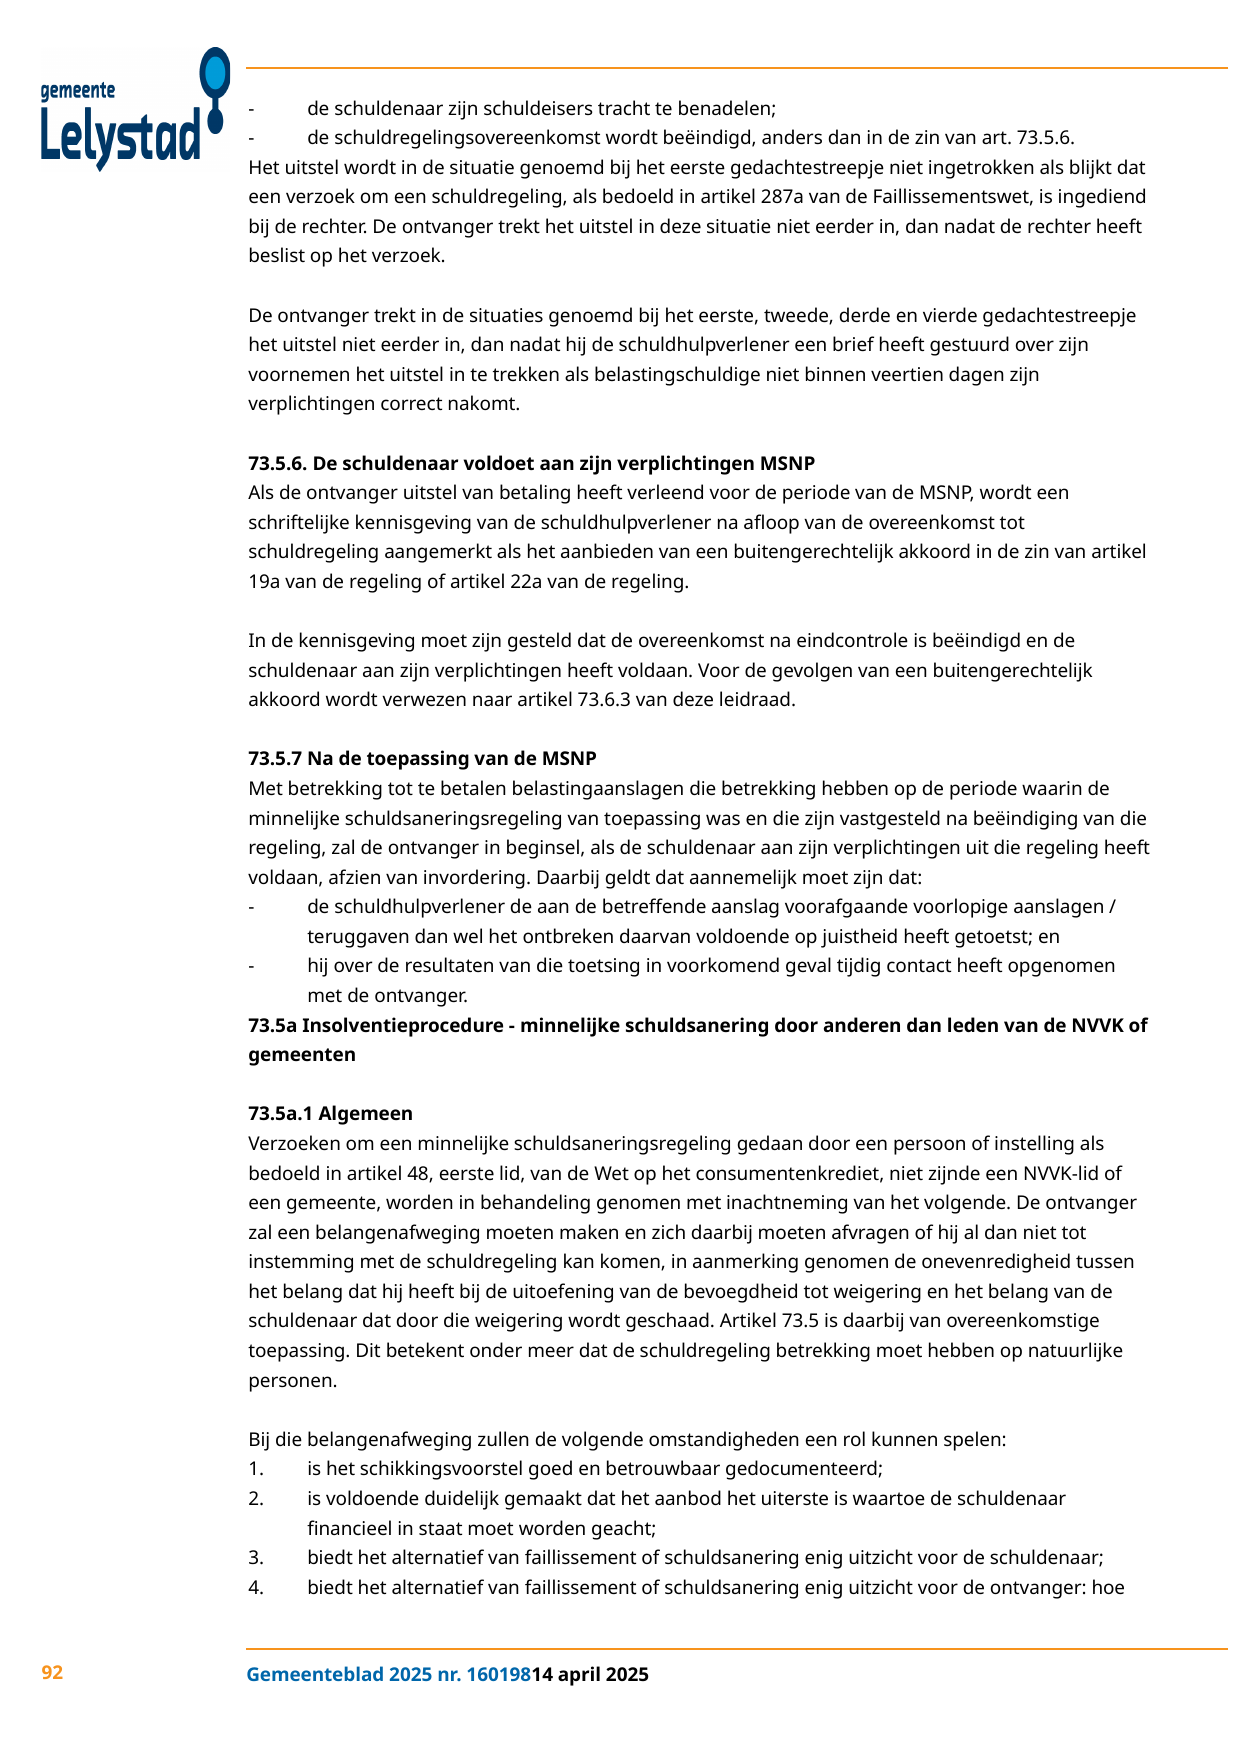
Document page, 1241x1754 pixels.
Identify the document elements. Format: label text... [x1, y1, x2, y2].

list de schuldregelingsovereenkomst wordt beëindigd, anders dan in de zin van art. 73.5.6. [248, 124, 1152, 150]
list biedt het alternatief van faillissement of schuldsanering enig uitzicht voor de schuldenaar; [248, 1544, 1152, 1570]
list de schuldenaar zijn schuldeisers tracht te benadelen; [248, 95, 1152, 121]
text Met betrekking tot te betalen belastingaanslagen die betrekking hebben op de periode waarin de minnelijke schuldsaneringsregeling van toepassing was en die zijn vastgesteld na beëindiging van die regeling, zal de ontvanger in beginsel, als de schuldenaar aan zijn verplichtingen uit die regeling heeft voldaan, afzien van invordering. Daarbij geldt dat aannemelijk moet zijn dat: [248, 775, 1152, 890]
text 73.5.7 Na de toepassing van de MSNP [248, 746, 1152, 771]
text In de kennisgeving moet zijn gesteld dat de overeenkomst na eindcontrole is beëindigd en de schuldenaar aan zijn verplichtingen heeft voldaan. Voor de gevolgen van een buitengerechtelijk akkoord wordt verwezen naar artikel 73.6.3 van deze leidraad. [248, 627, 1152, 712]
list hij over de resultaten van die toetsing in voorkomend geval tijdig contact heeft opgenomen met de ontvanger. [248, 953, 1152, 1008]
list biedt het alternatief van faillissement of schuldsanering enig uitzicht voor de ontvanger: hoe [248, 1574, 1152, 1600]
list is het schikkingsvoorstel goed en betrouwbaar gedocumenteerd; [248, 1456, 1152, 1481]
text 73.5.6. De schuldenaar voldoet aan zijn verplichtingen MSNP [248, 450, 1152, 476]
list de schuldhulpverlener de aan de betreffende aanslag voorafgaande voorlopige aanslagen / teruggaven dan wel het ontbreken daarvan voldoende op juistheid heeft getoetst; en [248, 893, 1152, 949]
list is voldoende duidelijk gemaakt dat het aanbod het uiterste is waartoe de schuldenaar financieel in staat moet worden geacht; [248, 1485, 1152, 1541]
text Het uitstel wordt in de situatie genoemd bij het eerste gedachtestreepje niet ingetrokken als blijkt dat een verzoek om een schuldregeling, als bedoeld in artikel 287a van de Faillissementswet, is ingediend bij de rechter. De ontvanger trekt het uitstel in deze situatie niet eerder in, dan nadat de rechter heeft beslist op het verzoek. [248, 154, 1152, 268]
picture [41, 47, 231, 172]
text Verzoeken om een minnelijke schuldsaneringsregeling gedaan door een persoon of instelling als bedoeld in artikel 48, eerste lid, van de Wet op het consumentenkrediet, niet zijnde een NVVK-lid of een gemeente, worden in behandeling genomen met inachtneming van het volgende. De ontvanger zal een belangenafweging moeten maken en zich daarbij moeten afvragen of hij al dan niet tot instemming met de schuldregeling kan komen, in aanmerking genomen de onevenredigheid tussen het belang dat hij heeft bij de uitoefening van de bevoegdheid tot weigering en het belang van de schuldenaar dat door die weigering wordt geschaad. Artikel 73.5 is daarbij van overeenkomstige toepassing. Dit betekent onder meer dat de schuldregeling betrekking moet hebben op natuurlijke personen. [248, 1130, 1152, 1393]
text Bij die belangenafweging zullen de volgende omstandigheden een rol kunnen spelen: [248, 1426, 1152, 1452]
text 73.5a.1 Algemeen [248, 1101, 1152, 1126]
text 73.5a Insolventieprocedure - minnelijke schuldsanering door anderen dan leden van de NVVK of gemeenten [248, 1012, 1152, 1067]
text De ontvanger trekt in de situaties genoemd bij het eerste, tweede, derde en vierde gedachtestreepje het uitstel niet eerder in, dan nadat hij de schuldhulpverlener een brief heeft gestuurd over zijn voornemen het uitstel in te trekken als belastingschuldige niet binnen veertien dagen zijn verplichtingen correct nakomt. [248, 302, 1152, 416]
text Als de ontvanger uitstel van betaling heeft verleend voor de periode van de MSNP, wordt een schriftelijke kennisgeving van de schuldhulpverlener na afloop van de overeenkomst tot schuldregeling aangemerkt als het aanbieden van een buitengerechtelijk akkoord in de zin van artikel 19a van de regeling of artikel 22a van de regeling. [248, 479, 1152, 594]
